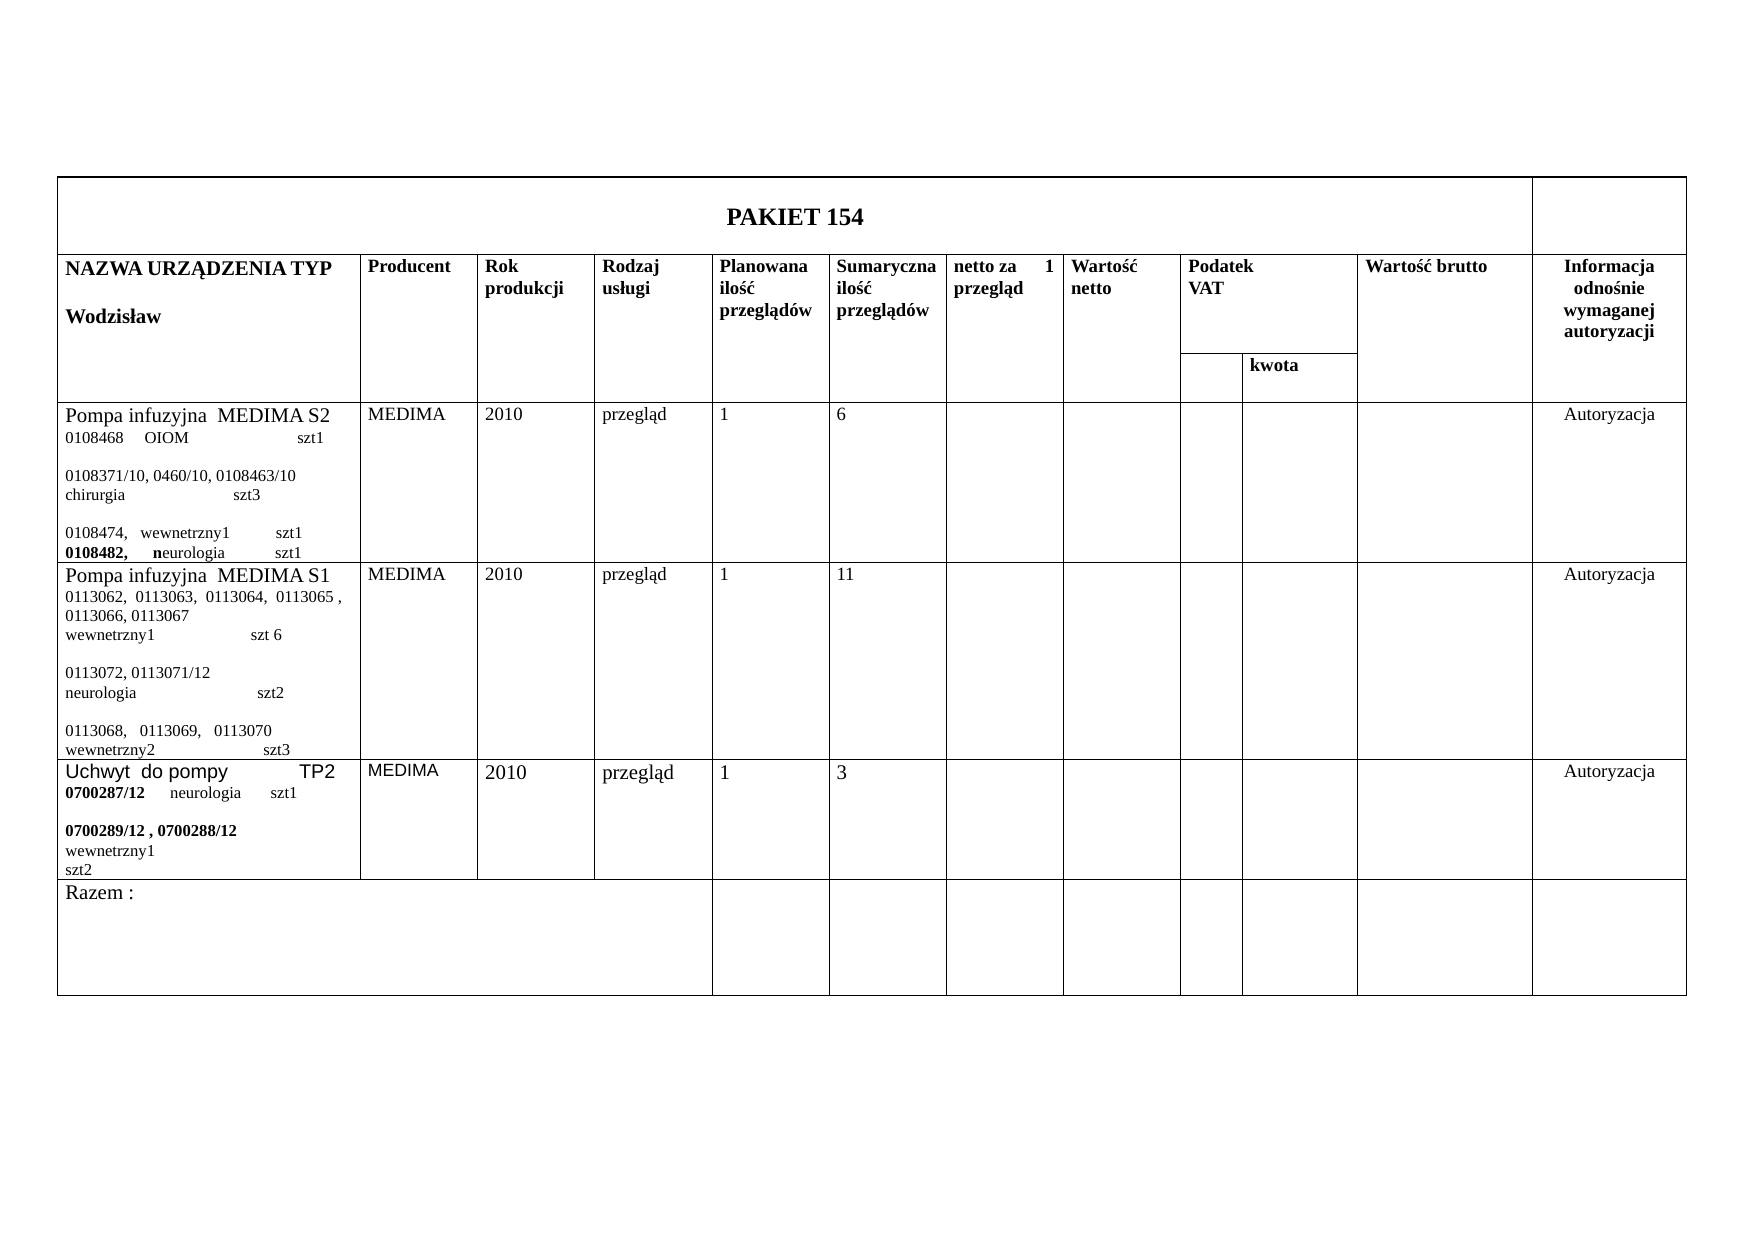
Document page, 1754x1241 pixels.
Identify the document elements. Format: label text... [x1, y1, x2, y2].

table_cell 2010 [478, 403, 594, 562]
table_cell [1064, 403, 1180, 562]
table_cell Producent [361, 255, 477, 402]
table_header PAKIET 154 [58, 178, 1532, 254]
table_cell 1 [713, 403, 829, 562]
table_cell Pompa infuzyjna MEDIMA S2 0108468 OIOM szt1 0108371/10, 0460/10, 0108463/10 chirurgia szt3 0108474, wewnetrzny1 szt1 0108482, neurologia szt1 [58, 403, 360, 562]
table_cell Rok produkcji [478, 255, 594, 402]
table_cell Planowana ilość przeglądów [713, 255, 829, 402]
table_cell [947, 563, 1063, 759]
table_cell [1358, 563, 1532, 759]
table_cell [1181, 760, 1242, 879]
table_cell 1 [713, 563, 829, 759]
table_cell [1243, 563, 1357, 759]
table_header [1533, 178, 1686, 254]
table_cell Pompa infuzyjna MEDIMA S1 0113062, 0113063, 0113064, 0113065 , 0113066, 0113067 wewnetrzny1 szt 6 0113072, 0113071/12 neurologia szt2 0113068, 0113069, 0113070 wewnetrzny2 szt3 [58, 563, 360, 759]
table_cell Rodzaj usługi [595, 255, 712, 402]
table_cell MEDIMA [361, 760, 477, 879]
table_cell [1181, 880, 1242, 995]
table_cell netto za 1 przegląd [947, 255, 1063, 402]
table_cell  [1181, 354, 1242, 402]
table_cell [1064, 760, 1180, 879]
table_cell kwota [1243, 354, 1357, 402]
table_cell 6 [830, 403, 946, 562]
table_cell Autoryzacja [1533, 760, 1686, 879]
table_cell przegląd [595, 760, 712, 879]
table_cell [1243, 760, 1357, 879]
table_cell [1064, 563, 1180, 759]
table_cell 11 [830, 563, 946, 759]
table_cell [1358, 880, 1532, 995]
table_cell [713, 880, 829, 995]
table_cell [1181, 403, 1242, 562]
table_cell [830, 880, 946, 995]
table_cell NAZWA URZĄDZENIA TYP Wodzisław [58, 255, 360, 402]
table_cell MEDIMA [361, 563, 477, 759]
table_cell [1181, 563, 1242, 759]
table_cell Sumaryczna ilość przeglądów [830, 255, 946, 402]
table_cell 1 [713, 760, 829, 879]
table_cell Autoryzacja [1533, 403, 1686, 562]
table_cell Autoryzacja [1533, 563, 1686, 759]
table_cell 3 [830, 760, 946, 879]
table_cell 2010 [478, 563, 594, 759]
table_cell [947, 403, 1063, 562]
table_cell [1533, 880, 1686, 995]
table_cell [1243, 880, 1357, 995]
table_cell [1064, 880, 1180, 995]
table_cell [1243, 403, 1357, 562]
table_cell Uchwyt do pompy TP2 0700287/12 neurologia szt1 0700289/12 , 0700288/12 wewnetrzny1 szt2 [58, 760, 360, 879]
table_cell [947, 880, 1063, 995]
table_cell [947, 760, 1063, 879]
table_cell Wartość netto [1064, 255, 1180, 402]
table_cell MEDIMA [361, 403, 477, 562]
table_cell 2010 [478, 760, 594, 879]
table_cell Informacja odnośnie wymaganej autoryzacji [1533, 255, 1686, 402]
table_cell [1358, 403, 1532, 562]
table_cell [1358, 760, 1532, 879]
table_cell Wartość brutto [1358, 255, 1532, 402]
table_cell przegląd [595, 563, 712, 759]
table_cell Razem : [58, 880, 712, 995]
table_cell Podatek VAT [1181, 255, 1357, 353]
table_cell przegląd [595, 403, 712, 562]
